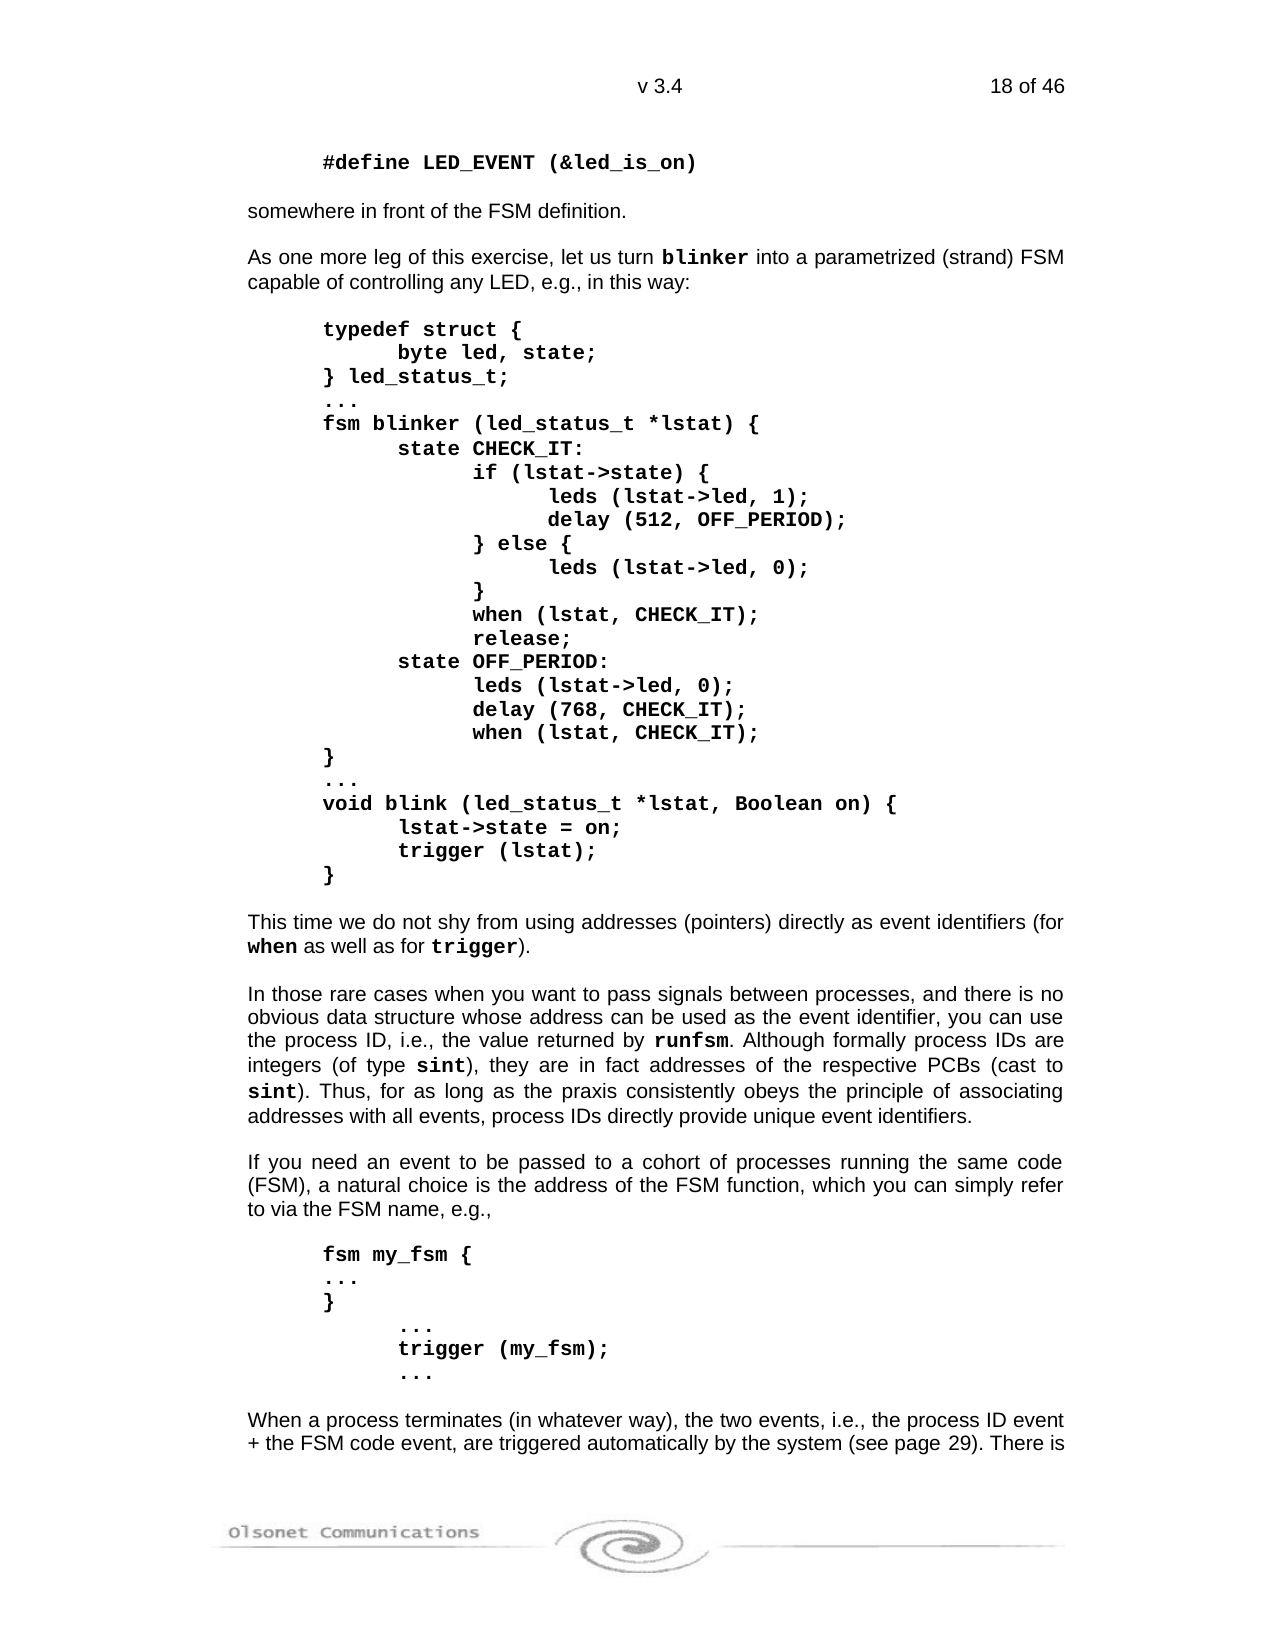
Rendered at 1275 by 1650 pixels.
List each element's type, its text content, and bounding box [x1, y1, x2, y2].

text trigger (lstat); [247, 840, 1065, 864]
text fsm blinker (led_status_t *lstat) { [247, 413, 1065, 437]
text somewhere in front of the FSM definition. [247, 199, 1065, 222]
text ... [247, 769, 1065, 793]
text leds (lstat->led, 0); [247, 675, 1065, 698]
text when (lstat, CHECK_IT); [247, 722, 1065, 746]
text when (lstat, CHECK_IT); [247, 604, 1065, 628]
text } else { [247, 533, 1065, 557]
text if (lstat->state) { [247, 462, 1065, 486]
text leds (lstat->led, 0); [247, 557, 1065, 580]
text state CHECK_IT: [247, 437, 1065, 462]
text ... [247, 390, 1065, 413]
text ... [247, 1362, 1065, 1386]
text } [247, 1291, 1065, 1314]
text } [247, 580, 1065, 604]
text #define LED_EVENT (&led_is_on) [247, 151, 1065, 176]
text trigger (my_fsm); [247, 1338, 1065, 1362]
text fsm my_fsm { [247, 1244, 1065, 1267]
text typedef struct { [247, 317, 1065, 342]
text When a process terminates (in whatever way), the two events, i.e., the process ID event + the FSM code event, are triggered automatically by the system (see page 29). There is [247, 1409, 1065, 1455]
text } led_status_t; [247, 366, 1065, 390]
text delay (512, OFF_PERIOD); [247, 509, 1065, 533]
text If you need an event to be passed to a cohort of processes running the same code (FSM), a natural choice is the address of the FSM function, which you can simply refer to via the FSM name, e.g., [247, 1151, 1065, 1220]
text delay (768, CHECK_IT); [247, 698, 1065, 722]
text ... [247, 1267, 1065, 1291]
text void blink (led_status_t *lstat, Boolean on) { [247, 793, 1065, 817]
text In those rare cases when you want to pass signals between processes, and there is no obvious data structure whose address can be used as the event identifier, you can use the process ID, i.e., the value returned by runfsm. Although formally process IDs are integers (of type sint), they are in fact addresses of the respective PCBs (cast to sint). Thus, for as long as the praxis consistently obeys the principle of associating addresses with all events, process IDs directly provide unique event identifiers. [247, 982, 1065, 1127]
text release; [247, 628, 1065, 651]
text } [247, 746, 1065, 769]
text } [247, 864, 1065, 888]
text lstat->state = on; [247, 817, 1065, 840]
text leds (lstat->led, 1); [247, 486, 1065, 509]
text byte led, state; [247, 342, 1065, 366]
text As one more leg of this exercise, let us turn blinker into a parametrized (strand) FSM capable of controlling any LED, e.g., in this way: [247, 246, 1065, 294]
text This time we do not shy from using addresses (pointers) directly as event identifiers (for when as well as for trigger). [247, 911, 1065, 959]
text state OFF_PERIOD: [247, 651, 1065, 675]
picture [210, 1504, 1065, 1596]
text ... [247, 1314, 1065, 1338]
